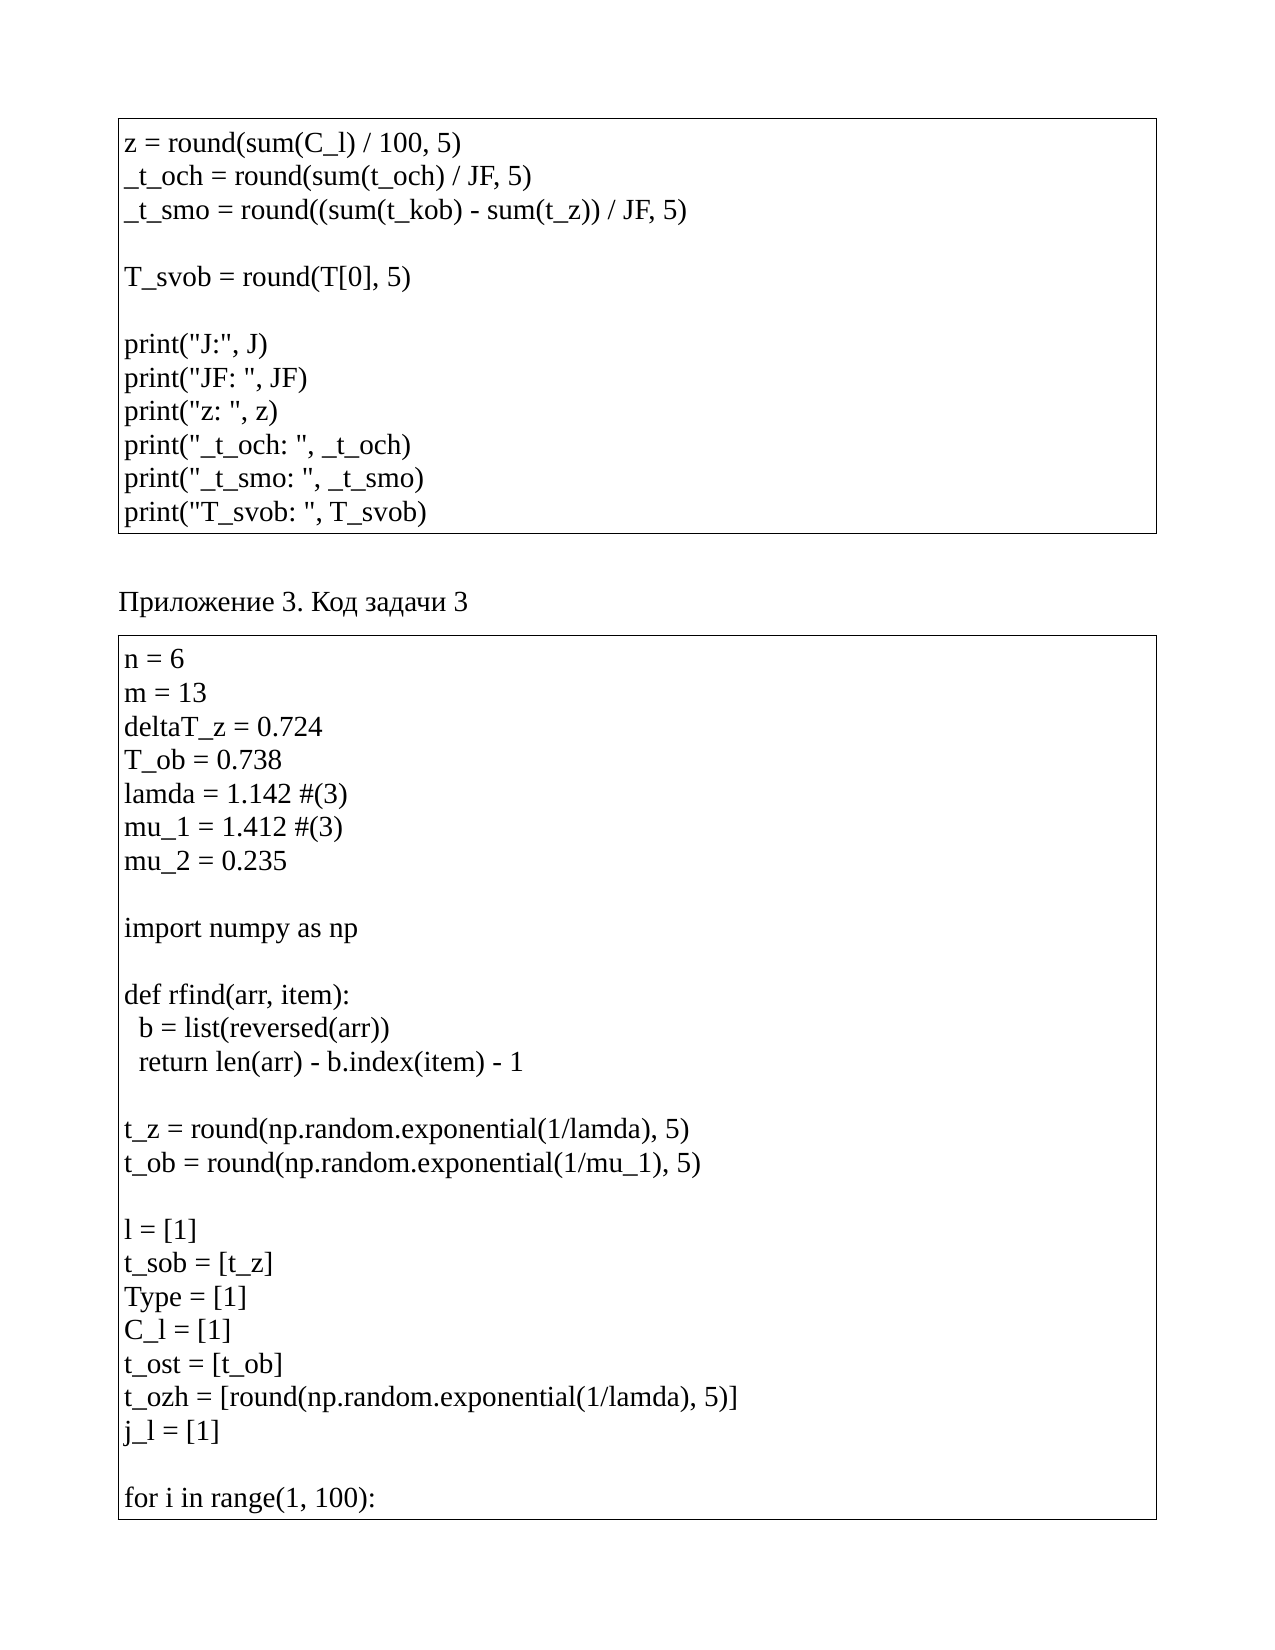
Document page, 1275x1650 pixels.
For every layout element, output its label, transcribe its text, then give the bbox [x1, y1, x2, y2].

table_header z = round(sum(C_l) / 100, 5) _t_och = round(sum(t_och) / JF, 5) _t_smo = round((sum(t_kob) - sum(t_z)) / JF, 5) T_svob = round(T[0], 5) print("J:", J) print("JF: ", JF) print("z: ", z) print("_t_och: ", _t_och) print("_t_smo: ", _t_smo) print("T_svob: ", T_svob) [119, 119, 1156, 533]
table_header n = 6 m = 13 deltaT_z = 0.724 T_ob = 0.738 lamda = 1.142 #(3) mu_1 = 1.412 #(3) mu_2 = 0.235 import numpy as np def rfind(arr, item): b = list(reversed(arr)) return len(arr) - b.index(item) - 1 t_z = round(np.random.exponential(1/lamda), 5) t_ob = round(np.random.exponential(1/mu_1), 5) l = [1] t_sob = [t_z] Type = [1] C_l = [1] t_ost = [t_ob] t_ozh = [round(np.random.exponential(1/lamda), 5)] j_l = [1] for i in range(1, 100): [119, 636, 1156, 1519]
text Приложение 3. Код задачи 3 [118, 584, 1157, 618]
